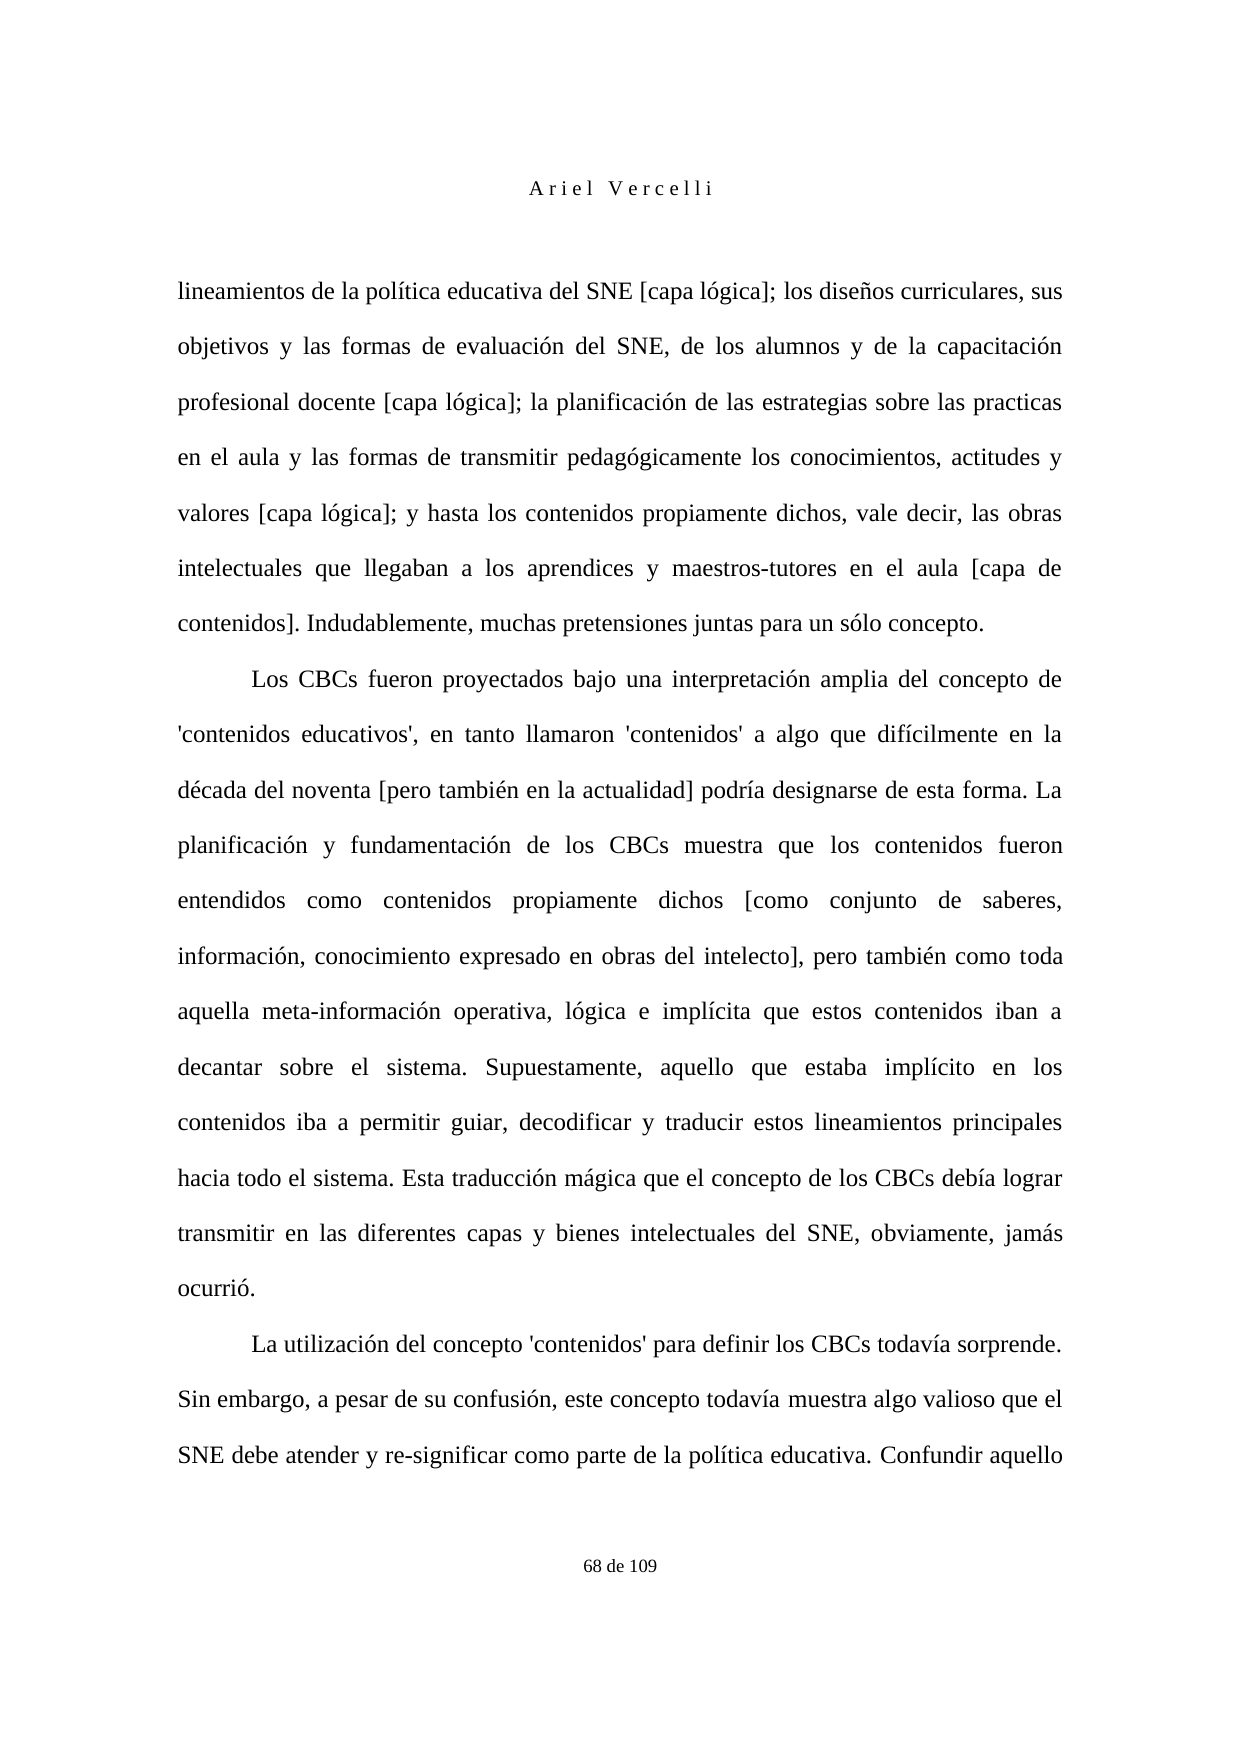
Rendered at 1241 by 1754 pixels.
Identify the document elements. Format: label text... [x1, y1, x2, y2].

text La utilización del concepto 'contenidos' para definir los CBCs todavía sorprende. Sin embargo, a pesar de su confusión, este concepto todavía muestra algo valioso que el SNE debe atender y re-significar como parte de la política educativa. Confundir aquello [177, 1330, 1063, 1468]
text Los CBCs fueron proyectados bajo una interpretación amplia del concepto de 'contenidos educativos', en tanto llamaron 'contenidos' a algo que difícilmente en la década del noventa [pero también en la actualidad] podría designarse de esta forma. La planificación y fundamentación de los CBCs muestra que los contenidos fueron entendidos como contenidos propiamente dichos [como conjunto de saberes, información, conocimiento expresado en obras del intelecto], pero también como toda aquella meta-información operativa, lógica e implícita que estos contenidos iban a decantar sobre el sistema. Supuestamente, aquello que estaba implícito en los contenidos iba a permitir guiar, decodificar y traducir estos lineamientos principales hacia todo el sistema. Esta traducción mágica que el concepto de los CBCs debía lograr transmitir en las diferentes capas y bienes intelectuales del SNE, obviamente, jamás ocurrió. [177, 665, 1063, 1302]
text lineamientos de la política educativa del SNE [capa lógica]; los diseños curriculares, sus objetivos y las formas de evaluación del SNE, de los alumnos y de la capacitación profesional docente [capa lógica]; la planificación de las estrategias sobre las practicas en el aula y las formas de transmitir pedagógicamente los conocimientos, actitudes y valores [capa lógica]; y hasta los contenidos propiamente dichos, vale decir, las obras intelectuales que llegaban a los aprendices y maestros-tutores en el aula [capa de contenidos]. Indudablemente, muchas pretensiones juntas para un sólo concepto. [177, 277, 1063, 637]
